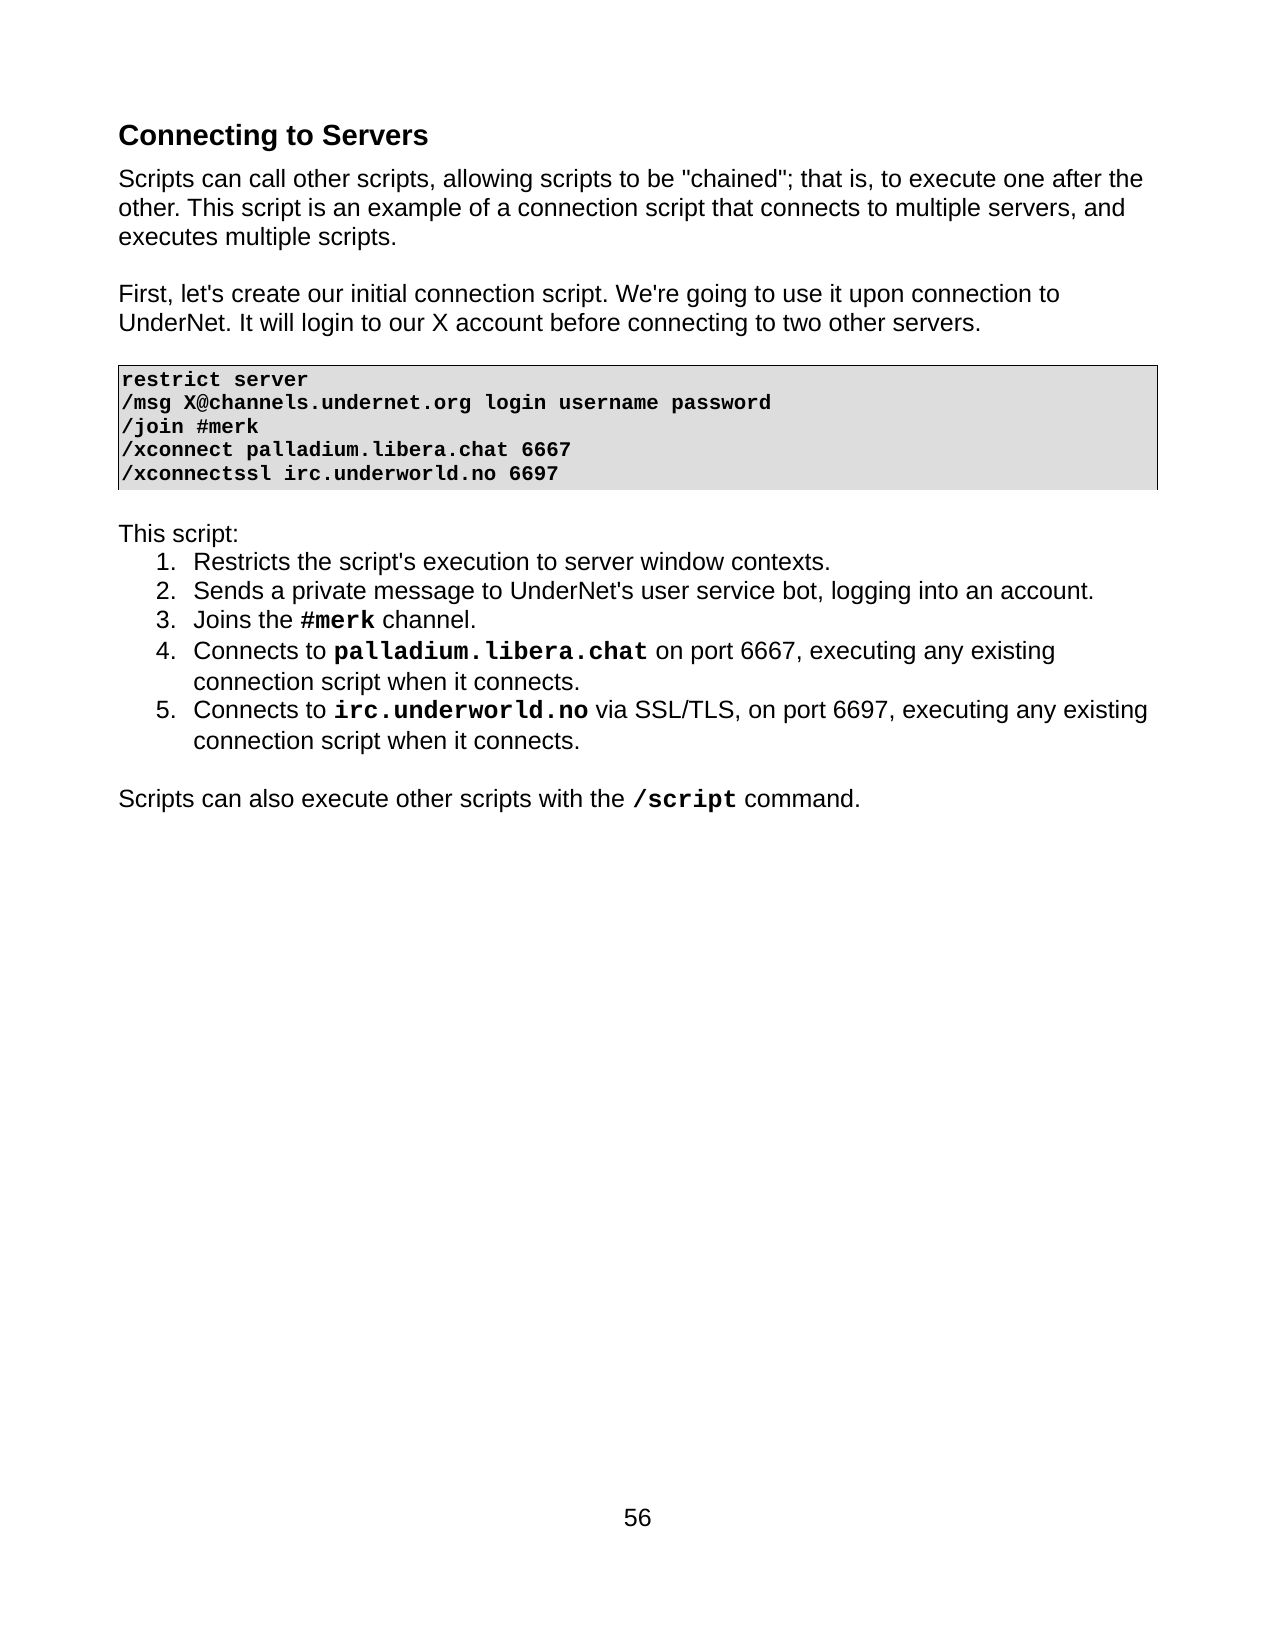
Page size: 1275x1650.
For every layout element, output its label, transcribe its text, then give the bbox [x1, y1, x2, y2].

list Sends a private message to UnderNet's user service bot, logging into an account. [156, 576, 1157, 605]
text First, let's create our initial connection script. We're going to use it upon connection to UnderNet. It will login to our X account before connecting to two other servers. [118, 279, 1157, 337]
list Connects to palladium.libera.chat on port 6667, executing any existing connection script when it connects. [156, 636, 1157, 695]
text Scripts can also execute other scripts with the /script command. [118, 784, 1157, 815]
list Restricts the script's execution to server window contexts. [156, 547, 1157, 576]
text Scripts can call other scripts, allowing scripts to be "chained"; that is, to execute one after the other. This script is an example of a connection script that connects to multiple servers, and executes multiple scripts. [118, 164, 1157, 250]
subtitle Connecting to Servers [118, 118, 1157, 152]
table_header restrict server /msg X@channels.undernet.org login username password /join #merk /xconnect palladium.libera.chat 6667 /xconnectssl irc.underworld.no 6697 [119, 366, 1157, 490]
list Connects to irc.underworld.no via SSL/TLS, on port 6697, executing any existing connection script when it connects. [156, 695, 1157, 755]
list Joins the #merk channel. [156, 605, 1157, 636]
text This script: [118, 518, 1157, 547]
